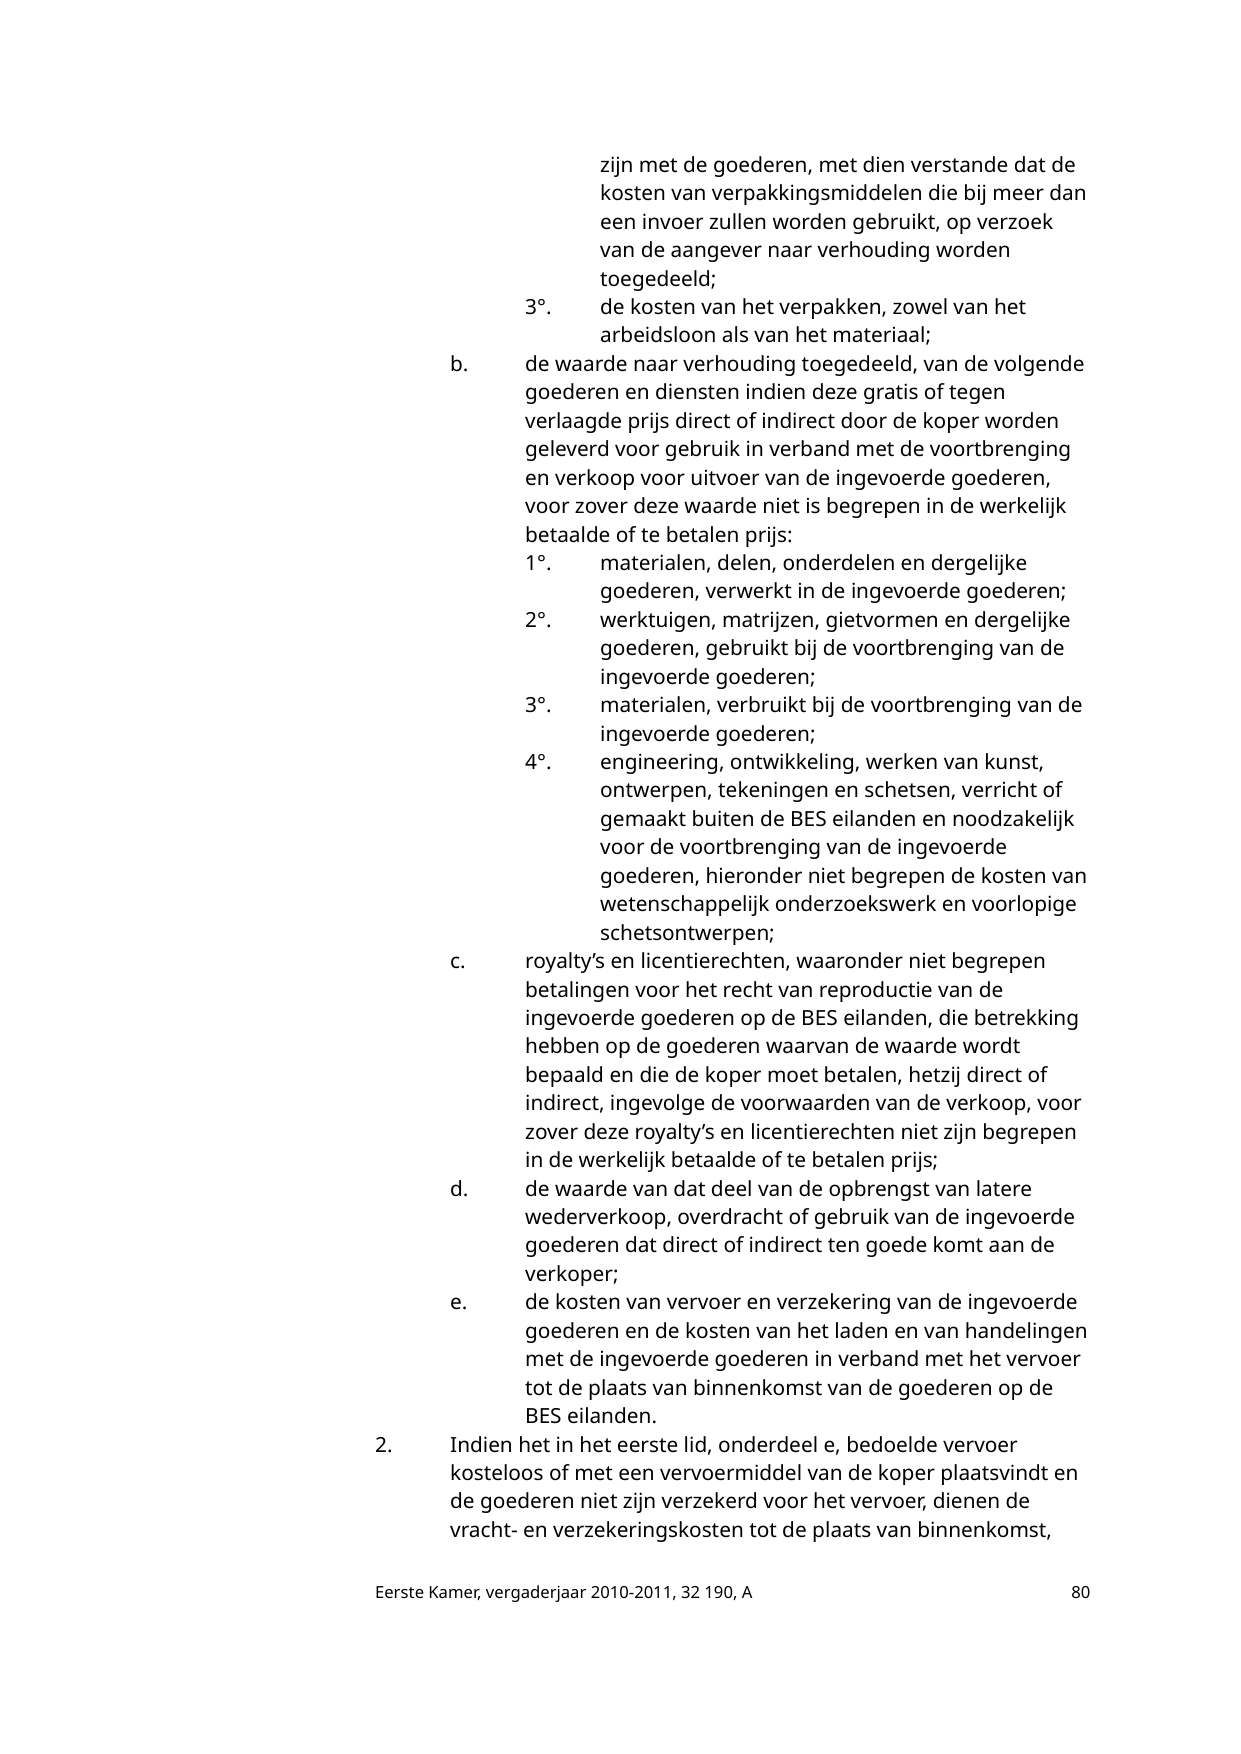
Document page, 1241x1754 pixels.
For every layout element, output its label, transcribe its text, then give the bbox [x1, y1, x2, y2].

list de kosten van het verpakken, zowel van het arbeidsloon als van het materiaal; [525, 292, 1090, 349]
list materialen, verbruikt bij de voortbrenging van de ingevoerde goederen; [525, 690, 1090, 747]
list engineering, ontwikkeling, werken van kunst, ontwerpen, tekeningen en schetsen, verricht of gemaakt buiten de BES eilanden en noodzakelijk voor de voortbrenging van de ingevoerde goederen, hieronder niet begrepen de kosten van wetenschappelijk onderzoekswerk en voorlopige schetsontwerpen; [525, 747, 1090, 946]
list de kosten van vervoer en verzekering van de ingevoerde goederen en de kosten van het laden en van handelingen met de ingevoerde goederen in verband met het vervoer tot de plaats van binnenkomst van de goederen op de BES eilanden. [450, 1287, 1090, 1430]
list royalty’s en licentierechten, waaronder niet begrepen betalingen voor het recht van reproductie van de ingevoerde goederen op de BES eilanden, die betrekking hebben op de goederen waarvan de waarde wordt bepaald en die de koper moet betalen, hetzij direct of indirect, ingevolge de voorwaarden van de verkoop, voor zover deze royalty’s en licentierechten niet zijn begrepen in de werkelijk betaalde of te betalen prijs; [450, 946, 1090, 1174]
list materialen, delen, onderdelen en dergelijke goederen, verwerkt in de ingevoerde goederen; [525, 548, 1090, 605]
list de waarde van dat deel van de opbrengst van latere wederverkoop, overdracht of gebruik van de ingevoerde goederen dat direct of indirect ten goede komt aan de verkoper; [450, 1174, 1090, 1287]
list de waarde naar verhouding toegedeeld, van de volgende goederen en diensten indien deze gratis of tegen verlaagde prijs direct of indirect door de koper worden geleverd voor gebruik in verband met de voortbrenging en verkoop voor uitvoer van de ingevoerde goederen, voor zover deze waarde niet is begrepen in de werkelijk betaalde of te betalen prijs: [450, 349, 1090, 548]
list Indien het in het eerste lid, onderdeel e, bedoelde vervoer kosteloos of met een vervoermiddel van de koper plaatsvindt en de goederen niet zijn verzekerd voor het vervoer, dienen de vracht- en verzekeringskosten tot de plaats van binnenkomst, [375, 1430, 1090, 1543]
list zijn met de goederen, met dien verstande dat de kosten van verpakkingsmiddelen die bij meer dan een invoer zullen worden gebruikt, op verzoek van de aangever naar verhouding worden toegedeeld; [525, 150, 1090, 292]
list werktuigen, matrijzen, gietvormen en dergelijke goederen, gebruikt bij de voortbrenging van de ingevoerde goederen; [525, 605, 1090, 690]
